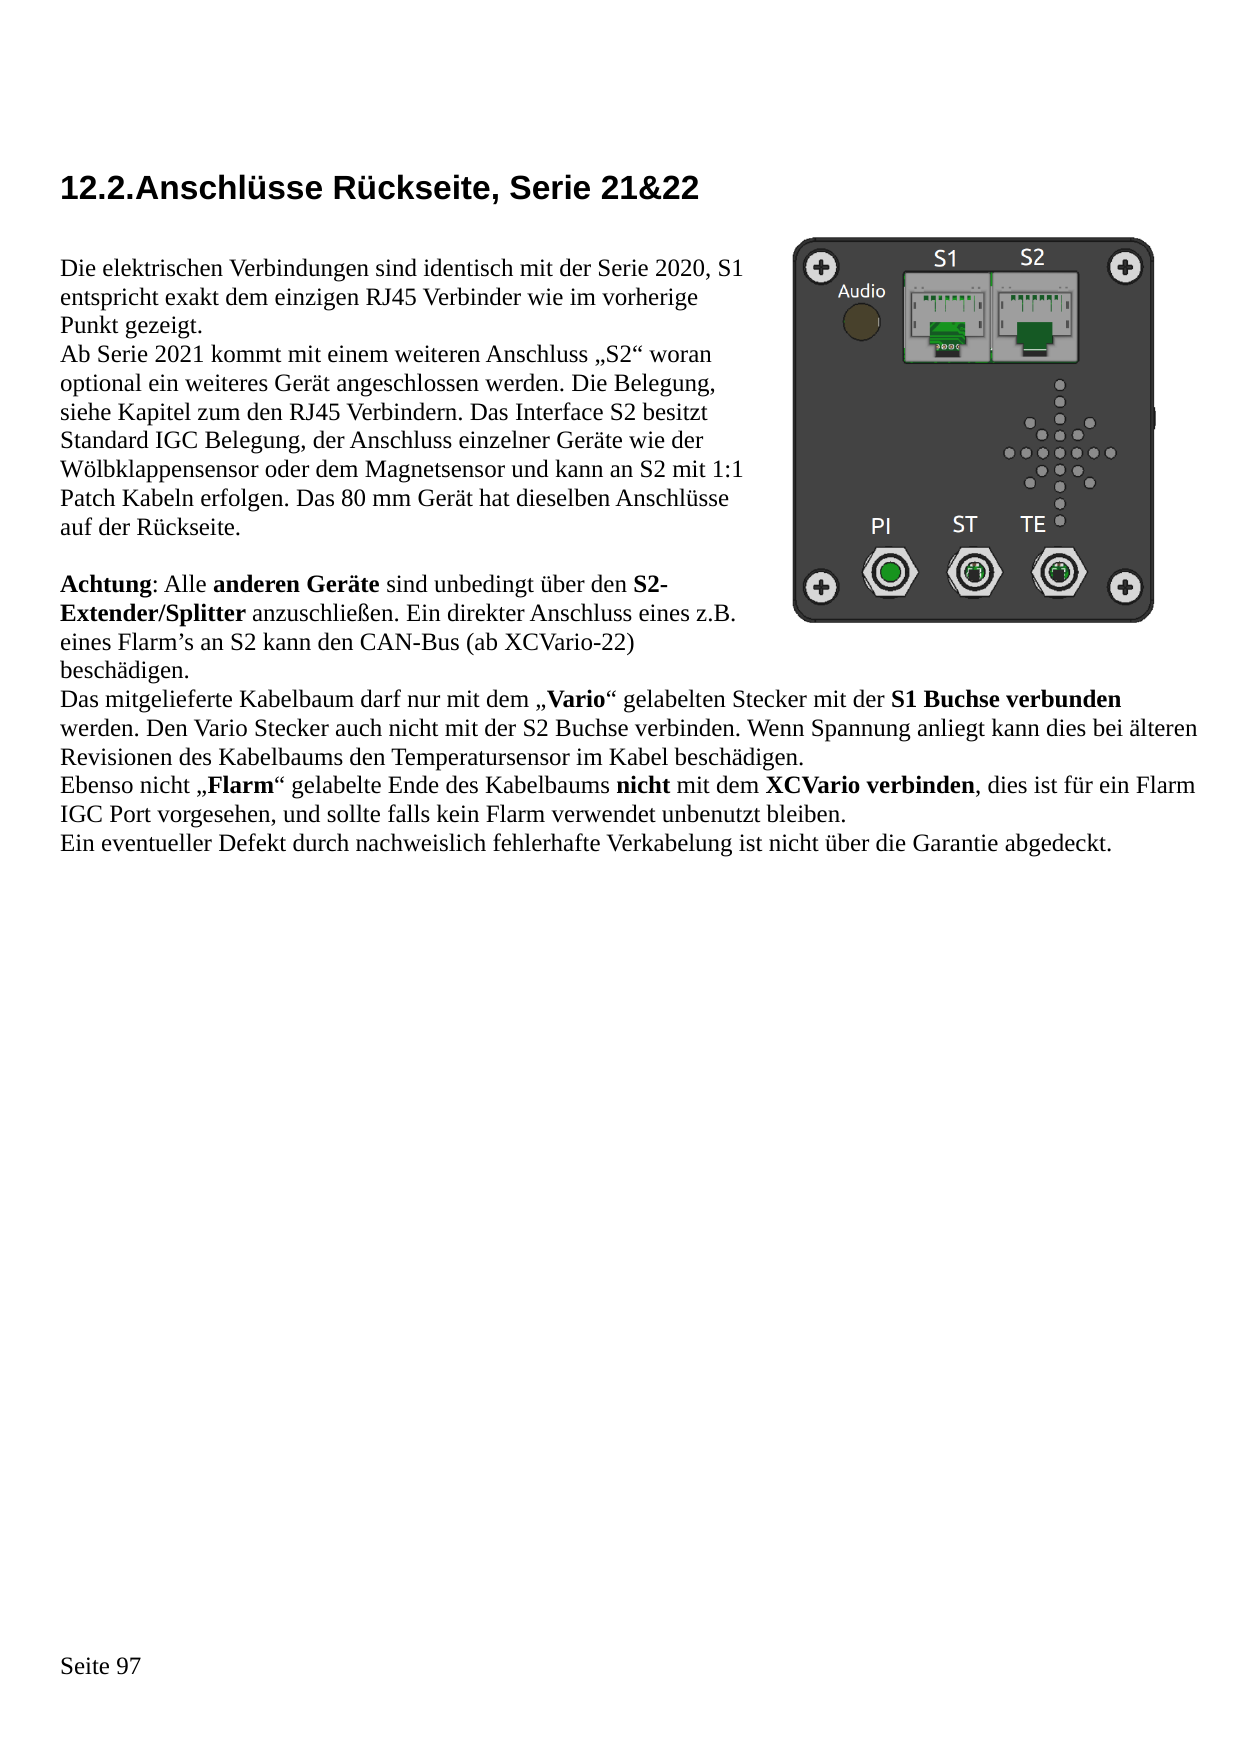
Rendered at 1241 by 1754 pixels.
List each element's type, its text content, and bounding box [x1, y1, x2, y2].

subtitle Anschlüsse Rückseite, Serie 21&22 [60, 168, 1207, 206]
text [1163, 339, 1207, 540]
text Achtung: Alle anderen Geräte sind unbedingt über den S2-Extender/Splitter anzuschließen. Ein direkter Anschluss eines z.B. eines Flarm’s an S2 kann den CAN-Bus (ab XCVario-22) beschädigen. [60, 569, 1207, 684]
picture [782, 225, 1163, 632]
text Ab Serie 2021 kommt mit einem weiteren Anschluss „S2“ woran optional ein weiteres Gerät angeschlossen werden. Die Belegung, siehe Kapitel zum den RJ45 Verbindern. Das Interface S2 besitzt Standard IGC Belegung, der Anschluss einzelner Geräte wie der Wölbklappensensor oder dem Magnetsensor und kann an S2 mit 1:1 Patch Kabeln erfolgen. Das 80 mm Gerät hat dieselben Anschlüsse auf der Rückseite. [60, 339, 782, 540]
text Ein eventueller Defekt durch nachweislich fehlerhafte Verkabelung ist nicht über die Garantie abgedeckt. [60, 828, 1207, 857]
text Die elektrischen Verbindungen sind identisch mit der Serie 2020, S1 entspricht exakt dem einzigen RJ45 Verbinder wie im vorherige Punkt gezeigt. [60, 253, 782, 339]
text Das mitgelieferte Kabelbaum darf nur mit dem „Vario“ gelabelten Stecker mit der S1 Buchse verbunden werden. Den Vario Stecker auch nicht mit der S2 Buchse verbinden. Wenn Spannung anliegt kann dies bei älteren Revisionen des Kabelbaums den Temperatursensor im Kabel beschädigen. [60, 684, 1207, 770]
text [1163, 253, 1207, 339]
text Ebenso nicht „Flarm“ gelabelte Ende des Kabelbaums nicht mit dem XCVario verbinden, dies ist für ein Flarm IGC Port vorgesehen, und sollte falls kein Flarm verwendet unbenutzt bleiben. [60, 770, 1207, 828]
